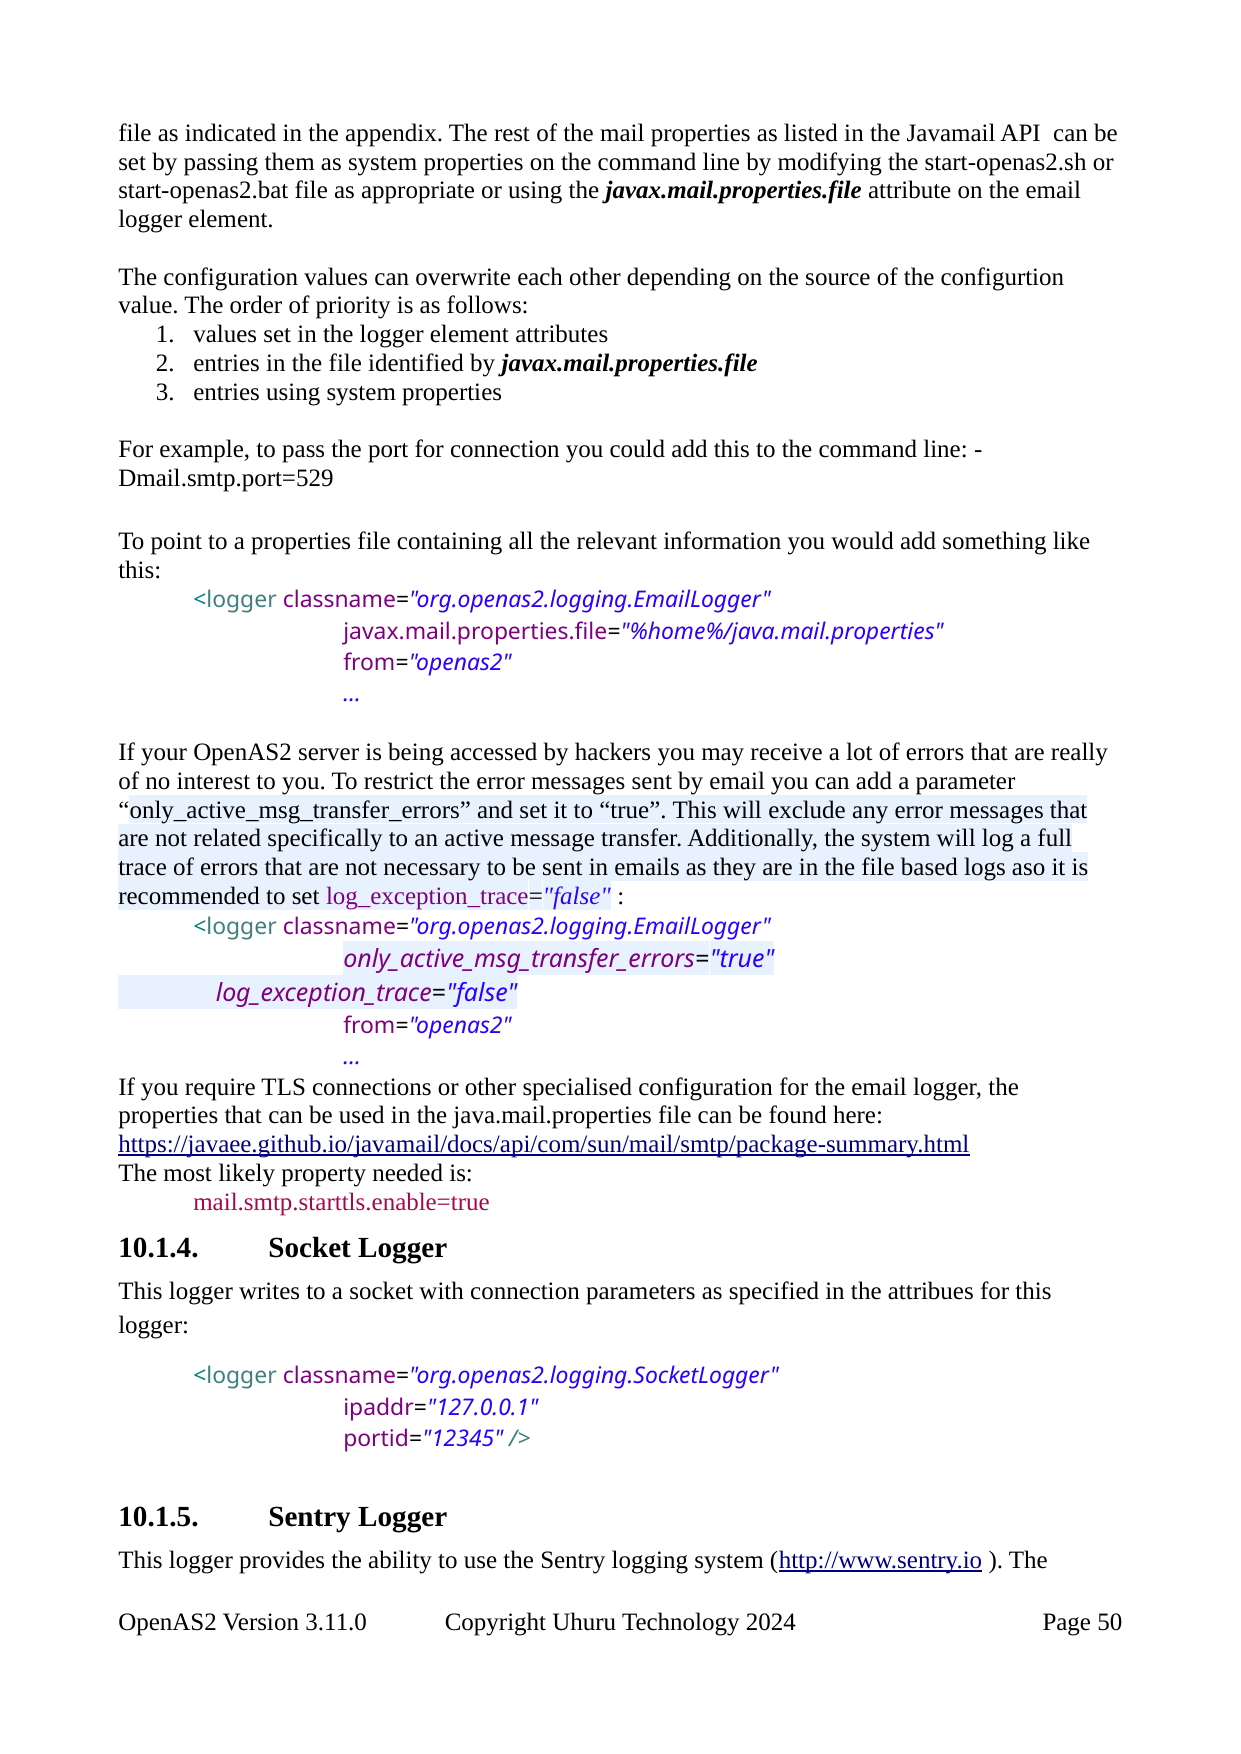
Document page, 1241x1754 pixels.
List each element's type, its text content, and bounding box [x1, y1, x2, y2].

list entries using system properties [156, 377, 1122, 406]
subtitle Sentry Logger [118, 1499, 1122, 1533]
text mail.smtp.starttls.enable=true [193, 1187, 1122, 1215]
text If your OpenAS2 server is being accessed by hackers you may receive a lot of errors that are really of no interest to you. To restrict the error messages sent by email you can add a parameter “only_active_msg_transfer_errors” and set it to “true”. This will exclude any error messages that are not related specifically to an active message transfer. Additionally, the system will log a full trace of errors that are not necessary to be sent in emails as they are in the file based logs aso it is recommended to set log_exception_trace="false" : [118, 737, 1122, 910]
text This logger provides the ability to use the Sentry logging system (http://www.sentry.io ). The [118, 1545, 1122, 1574]
text … [118, 677, 1122, 708]
text This logger writes to a socket with connection parameters as specified in the attribues for this logger: [118, 1276, 1122, 1339]
text from="openas2" [118, 646, 1122, 677]
text <logger classname="org.openas2.logging.EmailLogger" [118, 583, 1122, 615]
text file as indicated in the appendix. The rest of the mail properties as listed in the Javamail API can be set by passing them as system properties on the command line by modifying the start-openas2.sh or start-openas2.bat file as appropriate or using the javax.mail.properties.file attribute on the email logger element. [118, 118, 1122, 233]
text The most likely property needed is: [118, 1158, 1122, 1187]
list entries in the file identified by javax.mail.properties.file [156, 348, 1122, 377]
text To point to a properties file containing all the relevant information you would add something like this: [118, 526, 1122, 583]
text <logger classname="org.openas2.logging.EmailLogger" [118, 910, 1122, 941]
text For example, to pass the port for connection you could add this to the command line: -Dmail.smtp.port=529 [118, 434, 1122, 492]
text https://javaee.github.io/javamail/docs/api/com/sun/mail/smtp/package-summary.html [118, 1129, 1122, 1158]
text from="openas2" [118, 1009, 1122, 1040]
text The configuration values can overwrite each other depending on the source of the configurtion value. The order of priority is as follows: [118, 262, 1122, 319]
text ipaddr="127.0.0.1" [118, 1391, 1122, 1422]
text javax.mail.properties.file="%home%/java.mail.properties" [118, 615, 1122, 646]
text If you require TLS connections or other specialised configuration for the email logger, the properties that can be used in the java.mail.properties file can be found here: [118, 1072, 1122, 1129]
text only_active_msg_transfer_errors="true" [118, 941, 1122, 975]
subtitle Socket Logger [118, 1230, 1122, 1263]
text <logger classname="org.openas2.logging.SocketLogger" [193, 1359, 1122, 1391]
text … [118, 1040, 1122, 1072]
list values set in the logger element attributes [156, 319, 1122, 348]
text log_exception_trace="false" [118, 975, 1122, 1009]
text portid="12345" /> [118, 1422, 1122, 1453]
